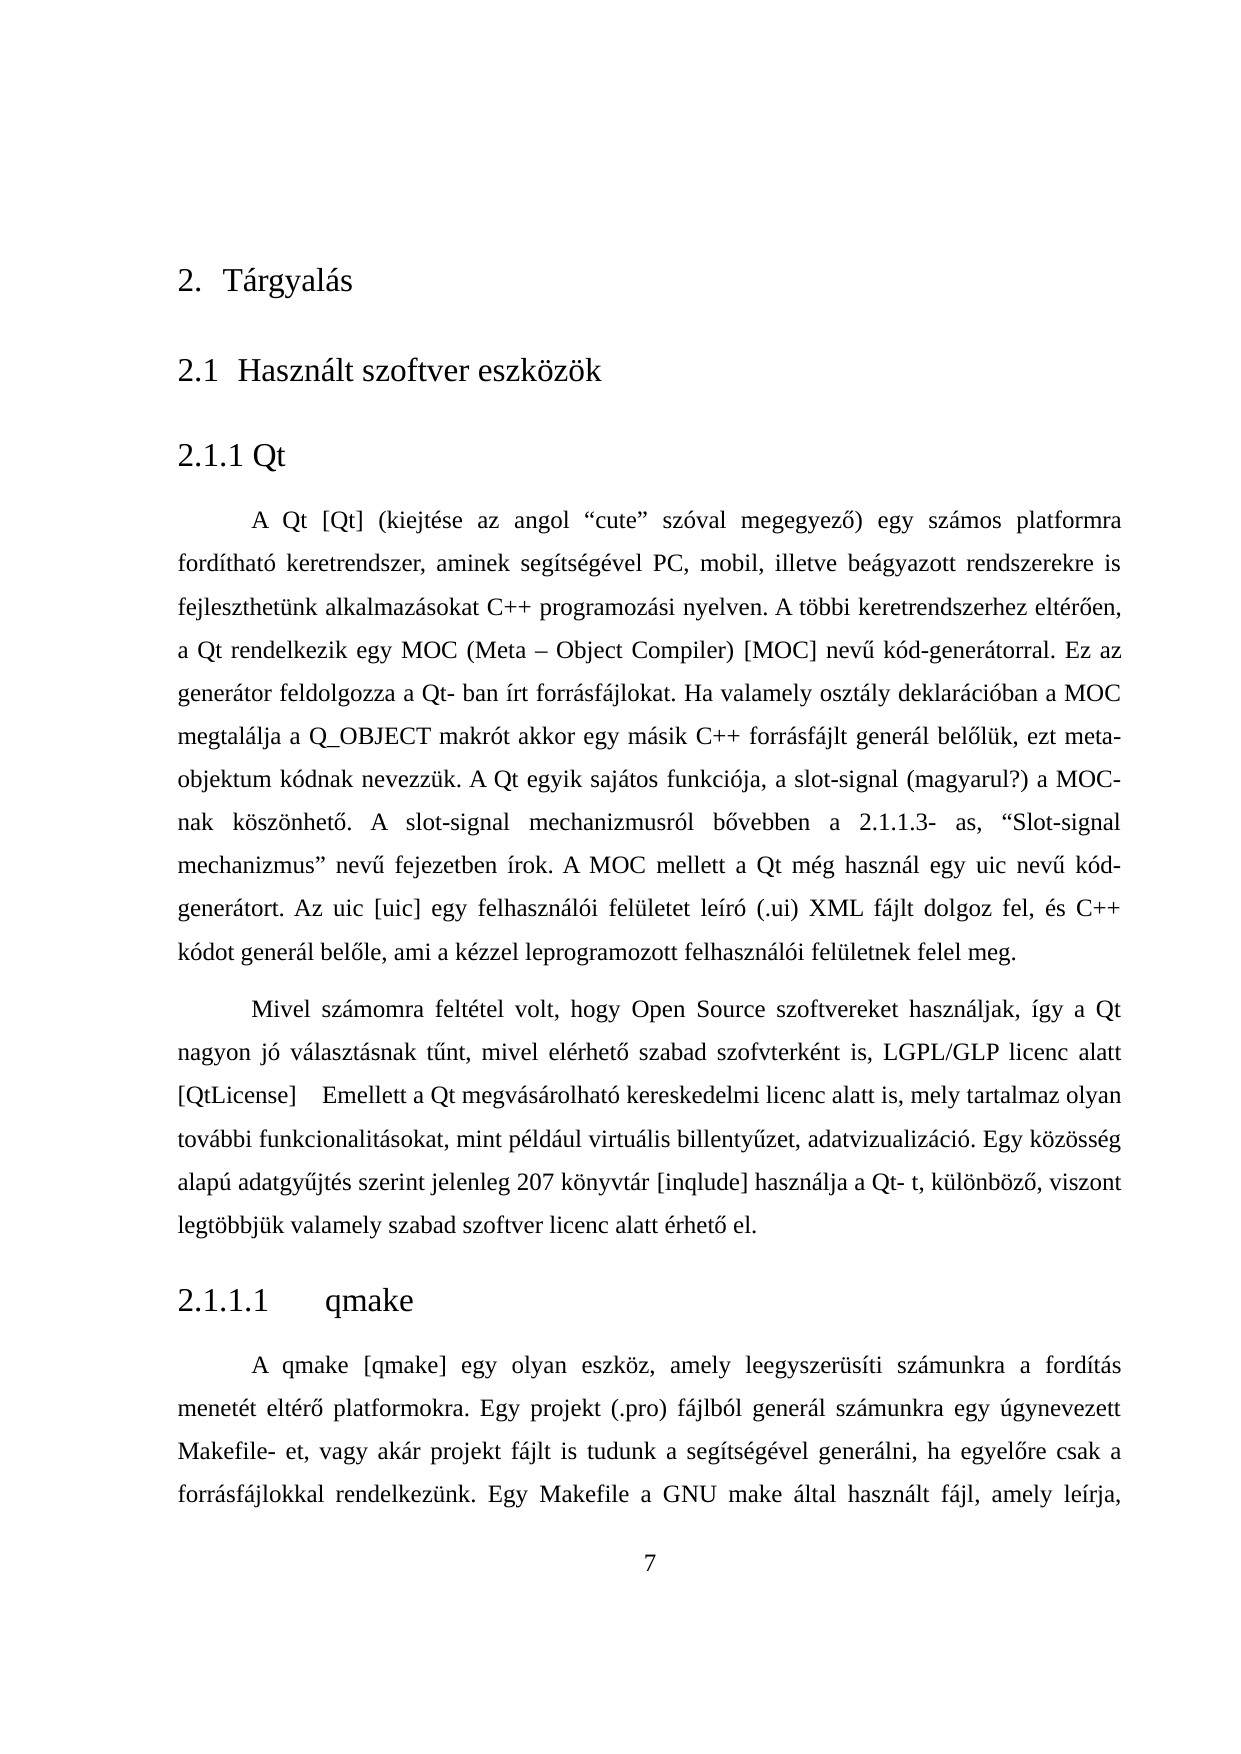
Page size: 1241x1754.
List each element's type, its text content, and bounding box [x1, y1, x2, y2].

subtitle qmake [177, 1280, 1122, 1318]
subtitle Qt [177, 435, 1122, 474]
subtitle Tárgyalás [177, 260, 1122, 298]
subtitle Használt szoftver eszközök [177, 351, 1122, 389]
text A qmake [qmake] egy olyan eszköz, amely leegyszerüsíti számunkra a fordítás menetét eltérő platformokra. Egy projekt (.pro) fájlból generál számunkra egy úgynevezett Makefile- et, vagy akár projekt fájlt is tudunk a segítségével generálni, ha egyelőre csak a forrásfájlokkal rendelkezünk. Egy Makefile a GNU make által használt fájl, amely leírja, [177, 1350, 1122, 1508]
text Mivel számomra feltétel volt, hogy Open Source szoftvereket használjak, így a Qt nagyon jó választásnak tűnt, mivel elérhető szabad szofvterként is, LGPL/GLP licenc alatt [QtLicense] Emellett a Qt megvásárolható kereskedelmi licenc alatt is, mely tartalmaz olyan további funkcionalitásokat, mint például virtuális billentyűzet, adatvizualizáció. Egy közösség alapú adatgyűjtés szerint jelenleg 207 könyvtár [inqlude] használja a Qt- t, különböző, viszont legtöbbjük valamely szabad szoftver licenc alatt érhető el. [177, 994, 1122, 1239]
text A Qt [Qt] (kiejtése az angol “cute” szóval megegyező) egy számos platformra fordítható keretrendszer, aminek segítségével PC, mobil, illetve beágyazott rendszerekre is fejleszthetünk alkalmazásokat C++ programozási nyelven. A többi keretrendszerhez eltérően, a Qt rendelkezik egy MOC (Meta – Object Compiler) [MOC] nevű kód-generátorral. Ez az generátor feldolgozza a Qt- ban írt forrásfájlokat. Ha valamely osztály deklarációban a MOC megtalálja a Q_OBJECT makrót akkor egy másik C++ forrásfájlt generál belőlük, ezt meta-objektum kódnak nevezzük. A Qt egyik sajátos funkciója, a slot-signal (magyarul?) a MOC- nak köszönhető. A slot-signal mechanizmusról bővebben a 2.1.1.3- as, “Slot-signal mechanizmus” nevű fejezetben írok. A MOC mellett a Qt még használ egy uic nevű kód-generátort. Az uic [uic] egy felhasználói felületet leíró (.ui) XML fájlt dolgoz fel, és C++ kódot generál belőle, ami a kézzel leprogramozott felhasználói felületnek felel meg. [177, 505, 1122, 965]
